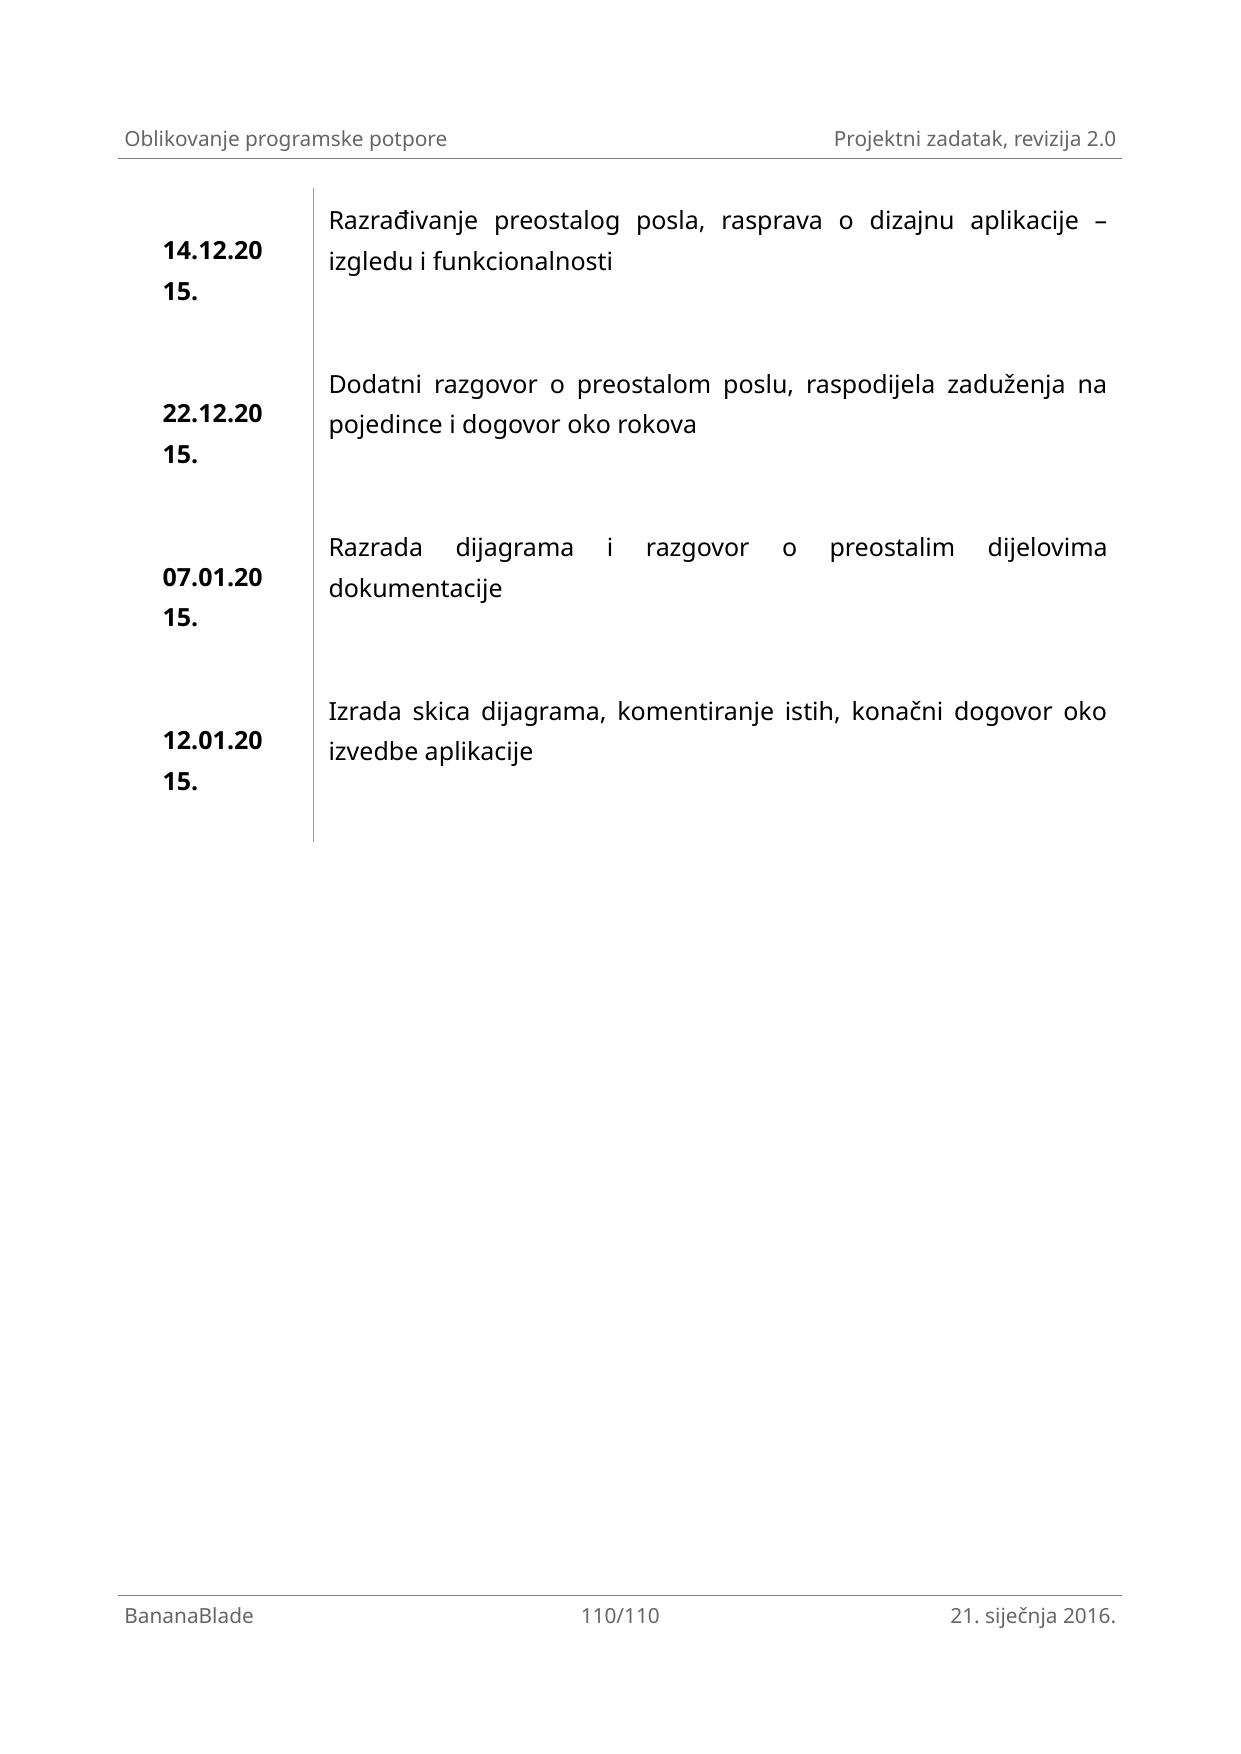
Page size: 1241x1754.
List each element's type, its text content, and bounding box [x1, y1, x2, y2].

table_cell Razrađivanje preostalog posla, rasprava o dizajnu aplikacije – izgledu i funkcionalnosti [314, 188, 1123, 351]
table_cell 14.12.2015. [118, 188, 313, 351]
table_cell Dodatni razgovor o preostalom poslu, raspodijela zaduženja na pojedince i dogovor oko rokova [314, 351, 1123, 515]
table_cell Razrada dijagrama i razgovor o preostalim dijelovima dokumentacije [314, 515, 1123, 678]
table_cell 22.12.2015. [118, 351, 313, 515]
table_cell 12.01.2015. [118, 678, 313, 842]
table_cell 07.01.2015. [118, 515, 313, 678]
table_cell Izrada skica dijagrama, komentiranje istih, konačni dogovor oko izvedbe aplikacije [314, 678, 1123, 842]
